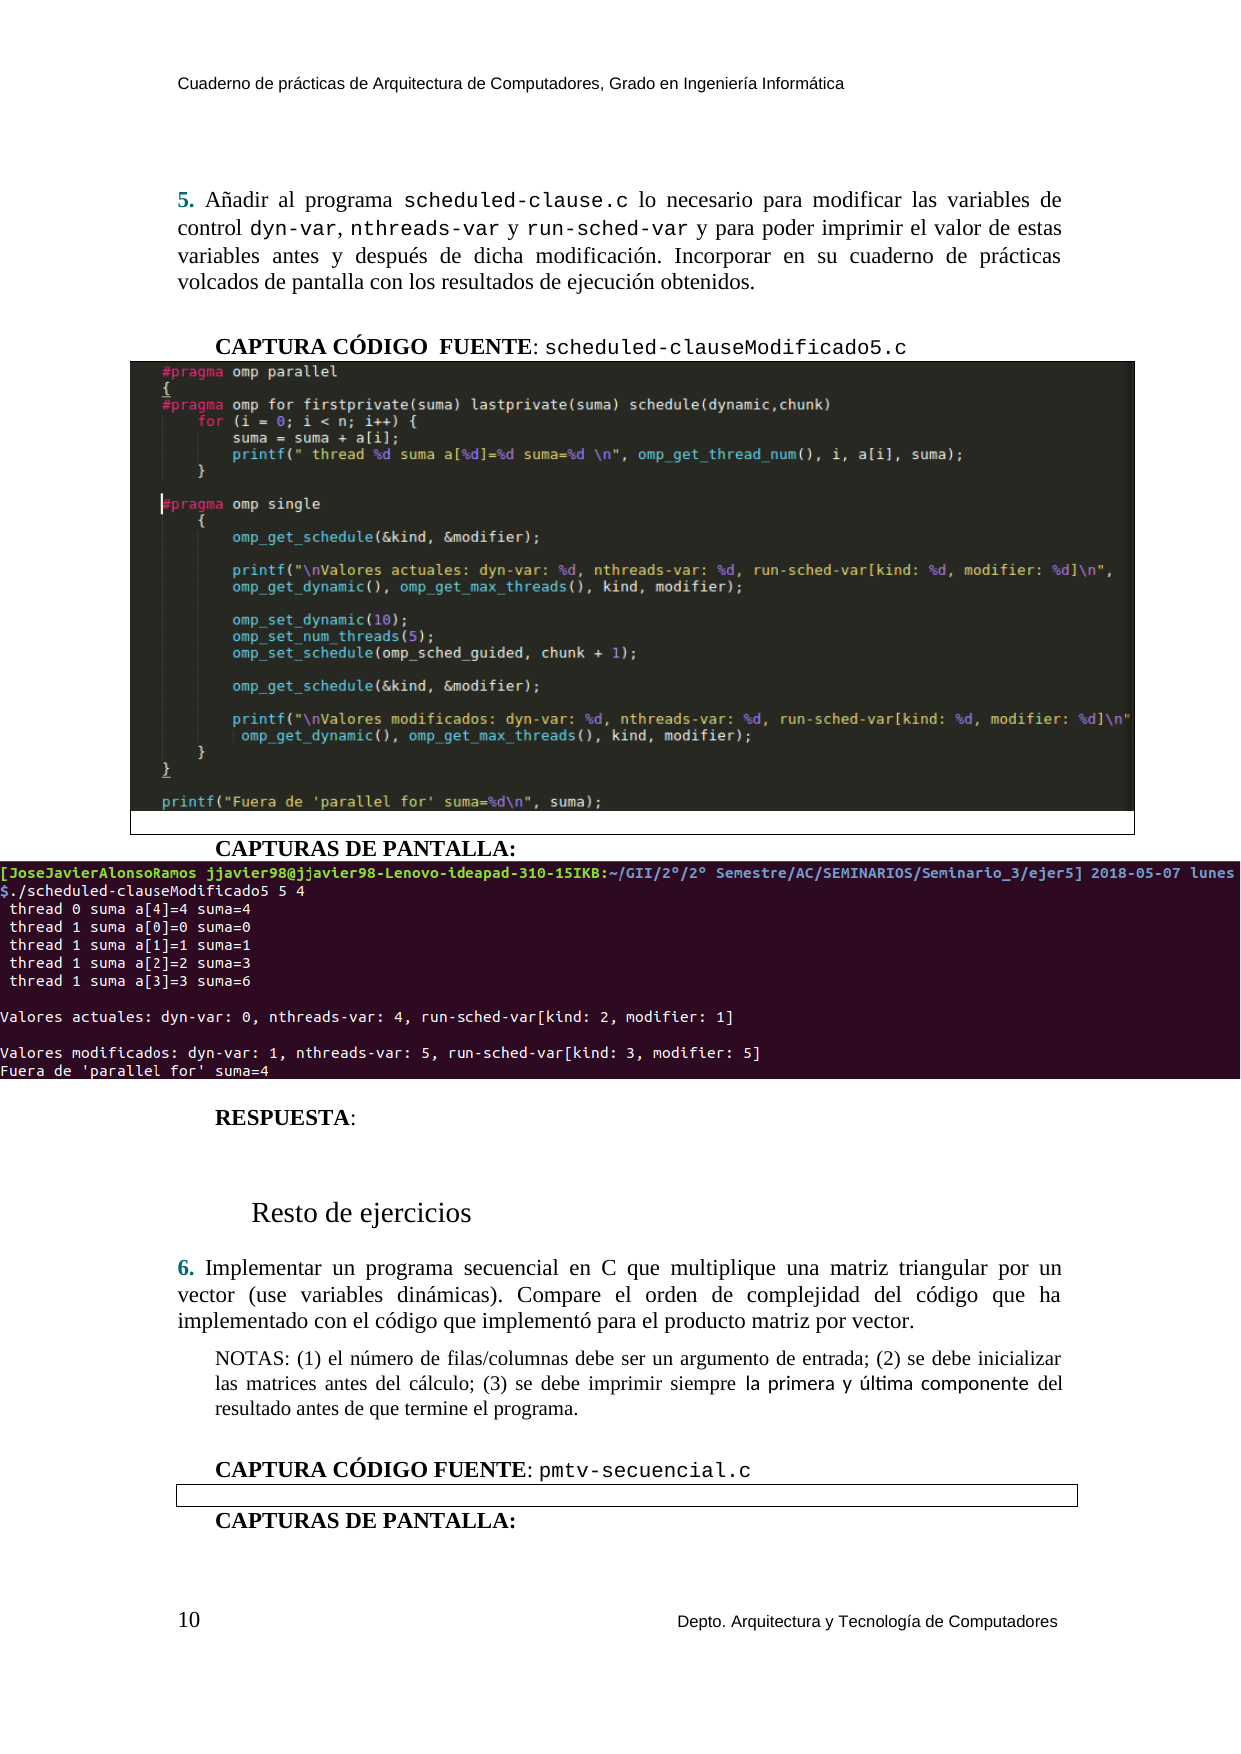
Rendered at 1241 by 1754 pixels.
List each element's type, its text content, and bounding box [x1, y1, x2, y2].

text RESPUESTA: [215, 1104, 1063, 1131]
text CAPTURA CÓDIGO FUENTE: pmtv-secuencial.c [215, 1456, 1063, 1484]
picture [130, 362, 1135, 811]
list 6. Implementar un programa secuencial en C que multiplique una matriz triangular por un vector (use variables dinámicas). Compare el orden de complejidad del código que ha implementado con el código que implementó para el producto matriz por vector. [177, 1254, 1063, 1333]
table_header [177, 1485, 1077, 1506]
list 5. Añadir al programa scheduled-clause.c lo necesario para modificar las variables de control dyn-var, nthreads-var y run-sched-var y para poder imprimir el valor de estas variables antes y después de dicha modificación. Incorporar en su cuaderno de prácticas volcados de pantalla con los resultados de ejecución obtenidos. [177, 187, 1063, 294]
picture [0, 861, 1241, 1079]
subtitle Resto de ejercicios [215, 1195, 1063, 1228]
text CAPTURAS DE PANTALLA: [215, 835, 1063, 861]
list NOTAS: (1) el número de filas/columnas debe ser un argumento de entrada; (2) se debe inicializar las matrices antes del cálculo; (3) se debe imprimir siempre la primera y última componente del resultado antes de que termine el programa. [215, 1346, 1063, 1419]
text CAPTURA CÓDIGO FUENTE: scheduled-clauseModificado5.c [215, 333, 1063, 361]
text CAPTURAS DE PANTALLA: [215, 1507, 1063, 1533]
table_header [131, 811, 1134, 834]
